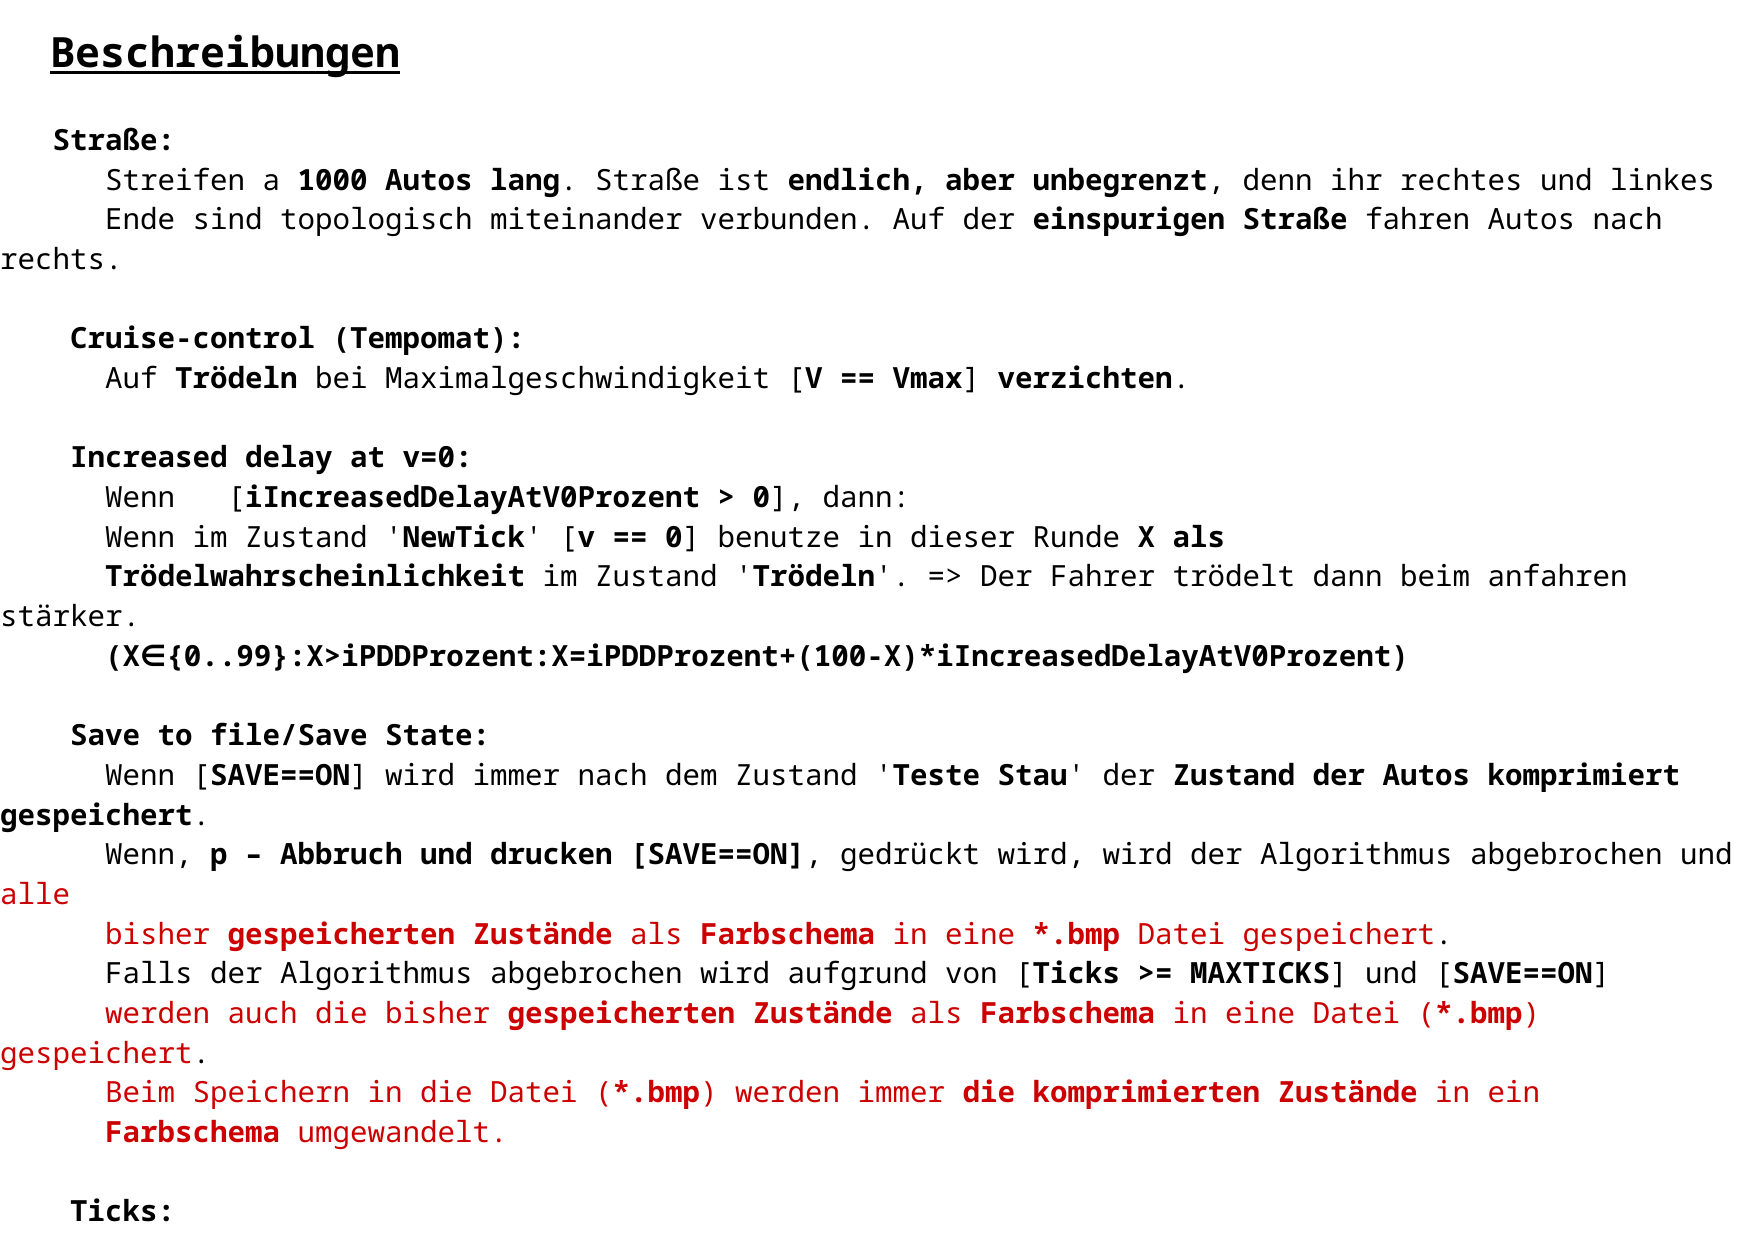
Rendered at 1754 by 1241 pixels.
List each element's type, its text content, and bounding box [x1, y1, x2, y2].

text Wenn [iIncreasedDelayAtV0Prozent > 0], dann: [0, 476, 1754, 516]
text Save to file/Save State: [0, 714, 1754, 754]
text Falls der Algorithmus abgebrochen wird aufgrund von [Ticks >= MAXTICKS] und [SAVE==ON] [0, 953, 1754, 992]
text werden auch die bisher gespeicherten Zustände als Farbschema in eine Datei (*.bmp) gespeichert. [0, 992, 1754, 1072]
text Wenn [SAVE==ON] wird immer nach dem Zustand 'Teste Stau' der Zustand der Autos komprimiert gespeichert. [0, 754, 1754, 833]
text Straße: [0, 119, 1754, 159]
text Ticks: [0, 1191, 1754, 1230]
text Trödelwahrscheinlichkeit im Zustand 'Trödeln'. => Der Fahrer trödelt dann beim anfahren stärker. [0, 556, 1754, 635]
text Increased delay at v=0: [0, 437, 1754, 476]
text Beschreibungen [0, 23, 1754, 79]
text Auf Trödeln bei Maximalgeschwindigkeit [V == Vmax] verzichten. [0, 357, 1754, 397]
text Wenn im Zustand 'NewTick' [v == 0] benutze in dieser Runde X als [0, 516, 1754, 556]
text Beim Speichern in die Datei (*.bmp) werden immer die komprimierten Zustände in ein [0, 1072, 1754, 1111]
text Ende sind topologisch miteinander verbunden. Auf der einspurigen Straße fahren Autos nach rechts. [0, 198, 1754, 278]
text Farbschema umgewandelt. [0, 1111, 1754, 1151]
text Cruise-control (Tempomat): [0, 318, 1754, 357]
text Streifen a 1000 Autos lang. Straße ist endlich, aber unbegrenzt, denn ihr rechtes und linkes [0, 159, 1754, 198]
text Wenn, p – Abbruch und drucken [SAVE==ON], gedrückt wird, wird der Algorithmus abgebrochen und alle [0, 833, 1754, 913]
text (X∈{0..99}:X>iPDDProzent:X=iPDDProzent+(100-X)*iIncreasedDelayAtV0Prozent) [0, 635, 1754, 675]
text bisher gespeicherten Zustände als Farbschema in eine *.bmp Datei gespeichert. [0, 913, 1754, 953]
